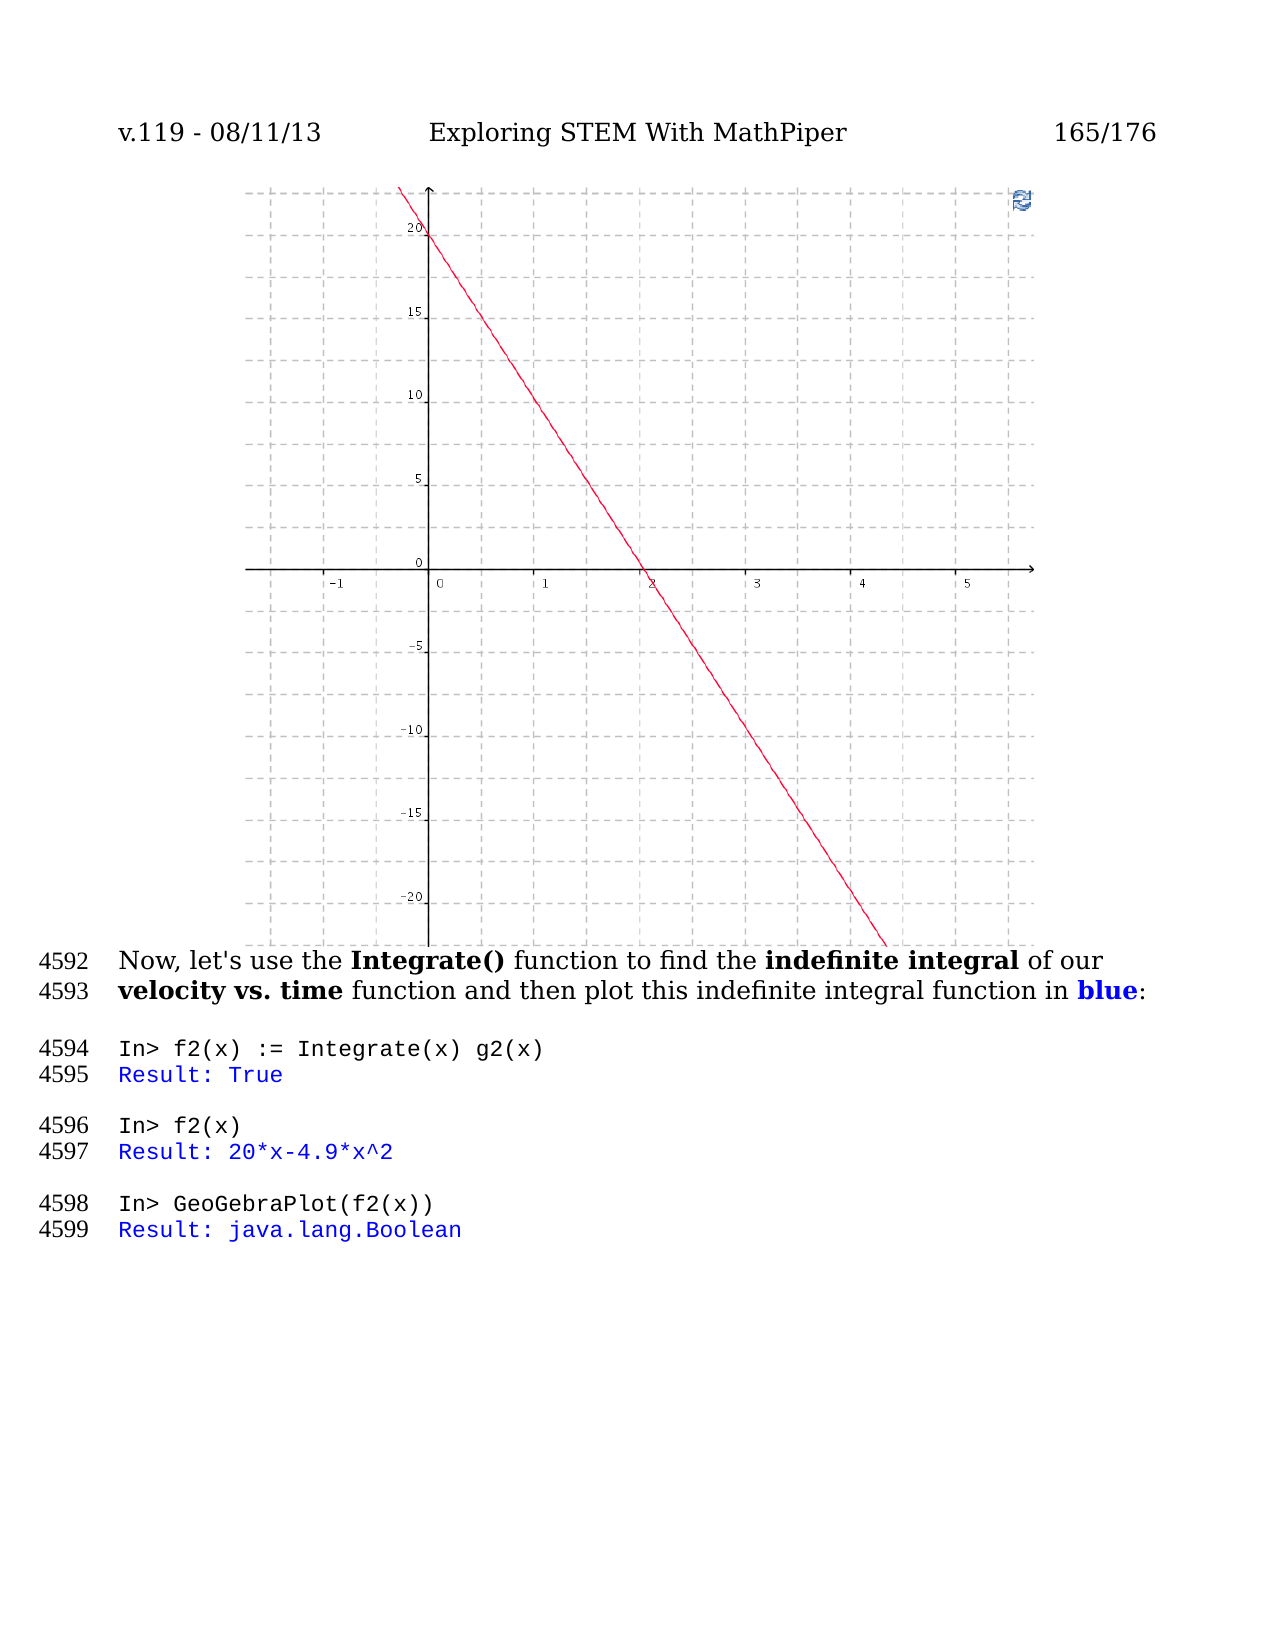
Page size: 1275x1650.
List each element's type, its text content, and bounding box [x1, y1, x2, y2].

text In> GeoGebraPlot(f2(x)) [118, 1193, 1157, 1218]
text Now, let's use the Integrate() function to find the indefinite integral of our velocity vs. time function and then plot this indefinite integral function in blue: [118, 882, 1157, 1005]
picture [245, 187, 1034, 947]
text Result: True [118, 1063, 1157, 1089]
text In> f2(x) [118, 1115, 1157, 1141]
text Result: 20*x-4.9*x^2 [118, 1141, 1157, 1167]
text Result: java.lang.Boolean [118, 1218, 1157, 1244]
text In> f2(x) := Integrate(x) g2(x) [118, 1037, 1157, 1063]
